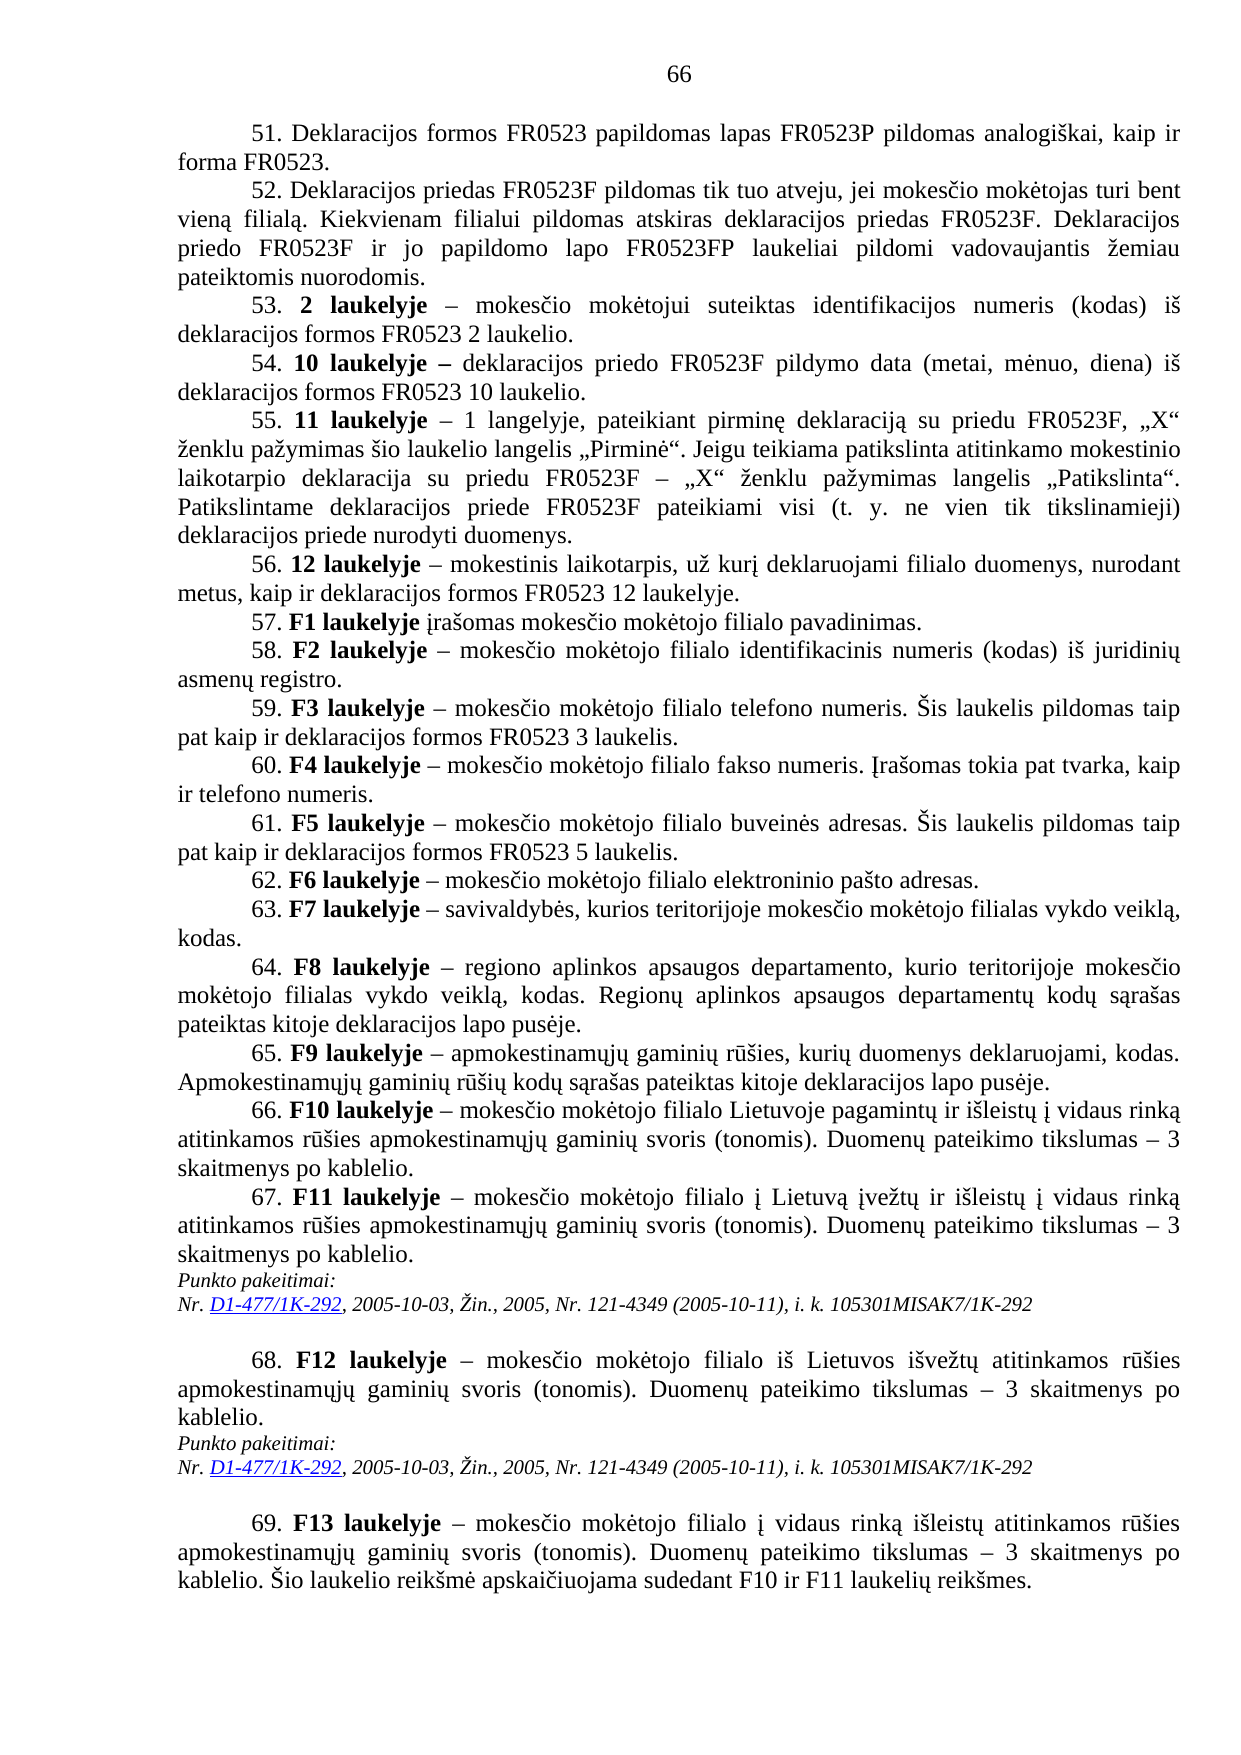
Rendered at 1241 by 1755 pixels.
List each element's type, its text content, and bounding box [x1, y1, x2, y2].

text 63. F7 laukelyje – savivaldybės, kurios teritorijoje mokesčio mokėtojo filialas vykdo veiklą, kodas. [177, 894, 1181, 952]
text 55. 11 laukelyje – 1 langelyje, pateikiant pirminę deklaraciją su priedu FR0523F, „X“ ženklu pažymimas šio laukelio langelis „Pirminė“. Jeigu teikiama patikslinta atitinkamo mokestinio laikotarpio deklaracija su priedu FR0523F – „X“ ženklu pažymimas langelis „Patikslinta“. Patikslintame deklaracijos priede FR0523F pateikiami visi (t. y. ne vien tik tikslinamieji) deklaracijos priede nurodyti duomenys. [177, 406, 1181, 549]
text 69. F13 laukelyje – mokesčio mokėtojo filialo į vidaus rinką išleistų atitinkamos rūšies apmokestinamųjų gaminių svoris (tonomis). Duomenų pateikimo tikslumas – 3 skaitmenys po kablelio. Šio laukelio reikšmė apskaičiuojama sudedant F10 ir F11 laukelių reikšmes. [177, 1508, 1181, 1594]
text 61. F5 laukelyje – mokesčio mokėtojo filialo buveinės adresas. Šis laukelis pildomas taip pat kaip ir deklaracijos formos FR0523 5 laukelis. [177, 808, 1181, 866]
text Punkto pakeitimai: [177, 1268, 1181, 1292]
text Nr. D1-477/1K-292, 2005-10-03, Žin., 2005, Nr. 121-4349 (2005-10-11), i. k. 105301MISAK7/1K-292 [177, 1455, 1181, 1479]
text 56. 12 laukelyje – mokestinis laikotarpis, už kurį deklaruojami filialo duomenys, nurodant metus, kaip ir deklaracijos formos FR0523 12 laukelyje. [177, 549, 1181, 607]
text 67. F11 laukelyje – mokesčio mokėtojo filialo į Lietuvą įvežtų ir išleistų į vidaus rinką atitinkamos rūšies apmokestinamųjų gaminių svoris (tonomis). Duomenų pateikimo tikslumas – 3 skaitmenys po kablelio. [177, 1182, 1181, 1268]
text Punkto pakeitimai: [177, 1431, 1181, 1455]
text 65. F9 laukelyje – apmokestinamųjų gaminių rūšies, kurių duomenys deklaruojami, kodas. Apmokestinamųjų gaminių rūšių kodų sąrašas pateiktas kitoje deklaracijos lapo pusėje. [177, 1038, 1181, 1096]
text 59. F3 laukelyje – mokesčio mokėtojo filialo telefono numeris. Šis laukelis pildomas taip pat kaip ir deklaracijos formos FR0523 3 laukelis. [177, 693, 1181, 751]
text 51. Deklaracijos formos FR0523 papildomas lapas FR0523P pildomas analogiškai, kaip ir forma FR0523. [177, 118, 1181, 176]
text 52. Deklaracijos priedas FR0523F pildomas tik tuo atveju, jei mokesčio mokėtojas turi bent vieną filialą. Kiekvienam filialui pildomas atskiras deklaracijos priedas FR0523F. Deklaracijos priedo FR0523F ir jo papildomo lapo FR0523FP laukeliai pildomi vadovaujantis žemiau pateiktomis nuorodomis. [177, 176, 1181, 291]
text 58. F2 laukelyje – mokesčio mokėtojo filialo identifikacinis numeris (kodas) iš juridinių asmenų registro. [177, 636, 1181, 693]
text Nr. D1-477/1K-292, 2005-10-03, Žin., 2005, Nr. 121-4349 (2005-10-11), i. k. 105301MISAK7/1K-292 [177, 1292, 1181, 1316]
text 60. F4 laukelyje – mokesčio mokėtojo filialo fakso numeris. Įrašomas tokia pat tvarka, kaip ir telefono numeris. [177, 751, 1181, 808]
text 64. F8 laukelyje – regiono aplinkos apsaugos departamento, kurio teritorijoje mokesčio mokėtojo filialas vykdo veiklą, kodas. Regionų aplinkos apsaugos departamentų kodų sąrašas pateiktas kitoje deklaracijos lapo pusėje. [177, 952, 1181, 1038]
text 62. F6 laukelyje – mokesčio mokėtojo filialo elektroninio pašto adresas. [177, 866, 1181, 894]
text 54. 10 laukelyje – deklaracijos priedo FR0523F pildymo data (metai, mėnuo, diena) iš deklaracijos formos FR0523 10 laukelio. [177, 348, 1181, 406]
text 68. F12 laukelyje – mokesčio mokėtojo filialo iš Lietuvos išvežtų atitinkamos rūšies apmokestinamųjų gaminių svoris (tonomis). Duomenų pateikimo tikslumas – 3 skaitmenys po kablelio. [177, 1345, 1181, 1431]
text 66. F10 laukelyje – mokesčio mokėtojo filialo Lietuvoje pagamintų ir išleistų į vidaus rinką atitinkamos rūšies apmokestinamųjų gaminių svoris (tonomis). Duomenų pateikimo tikslumas – 3 skaitmenys po kablelio. [177, 1096, 1181, 1182]
text 53. 2 laukelyje – mokesčio mokėtojui suteiktas identifikacijos numeris (kodas) iš deklaracijos formos FR0523 2 laukelio. [177, 291, 1181, 348]
text 57. F1 laukelyje įrašomas mokesčio mokėtojo filialo pavadinimas. [177, 607, 1181, 636]
